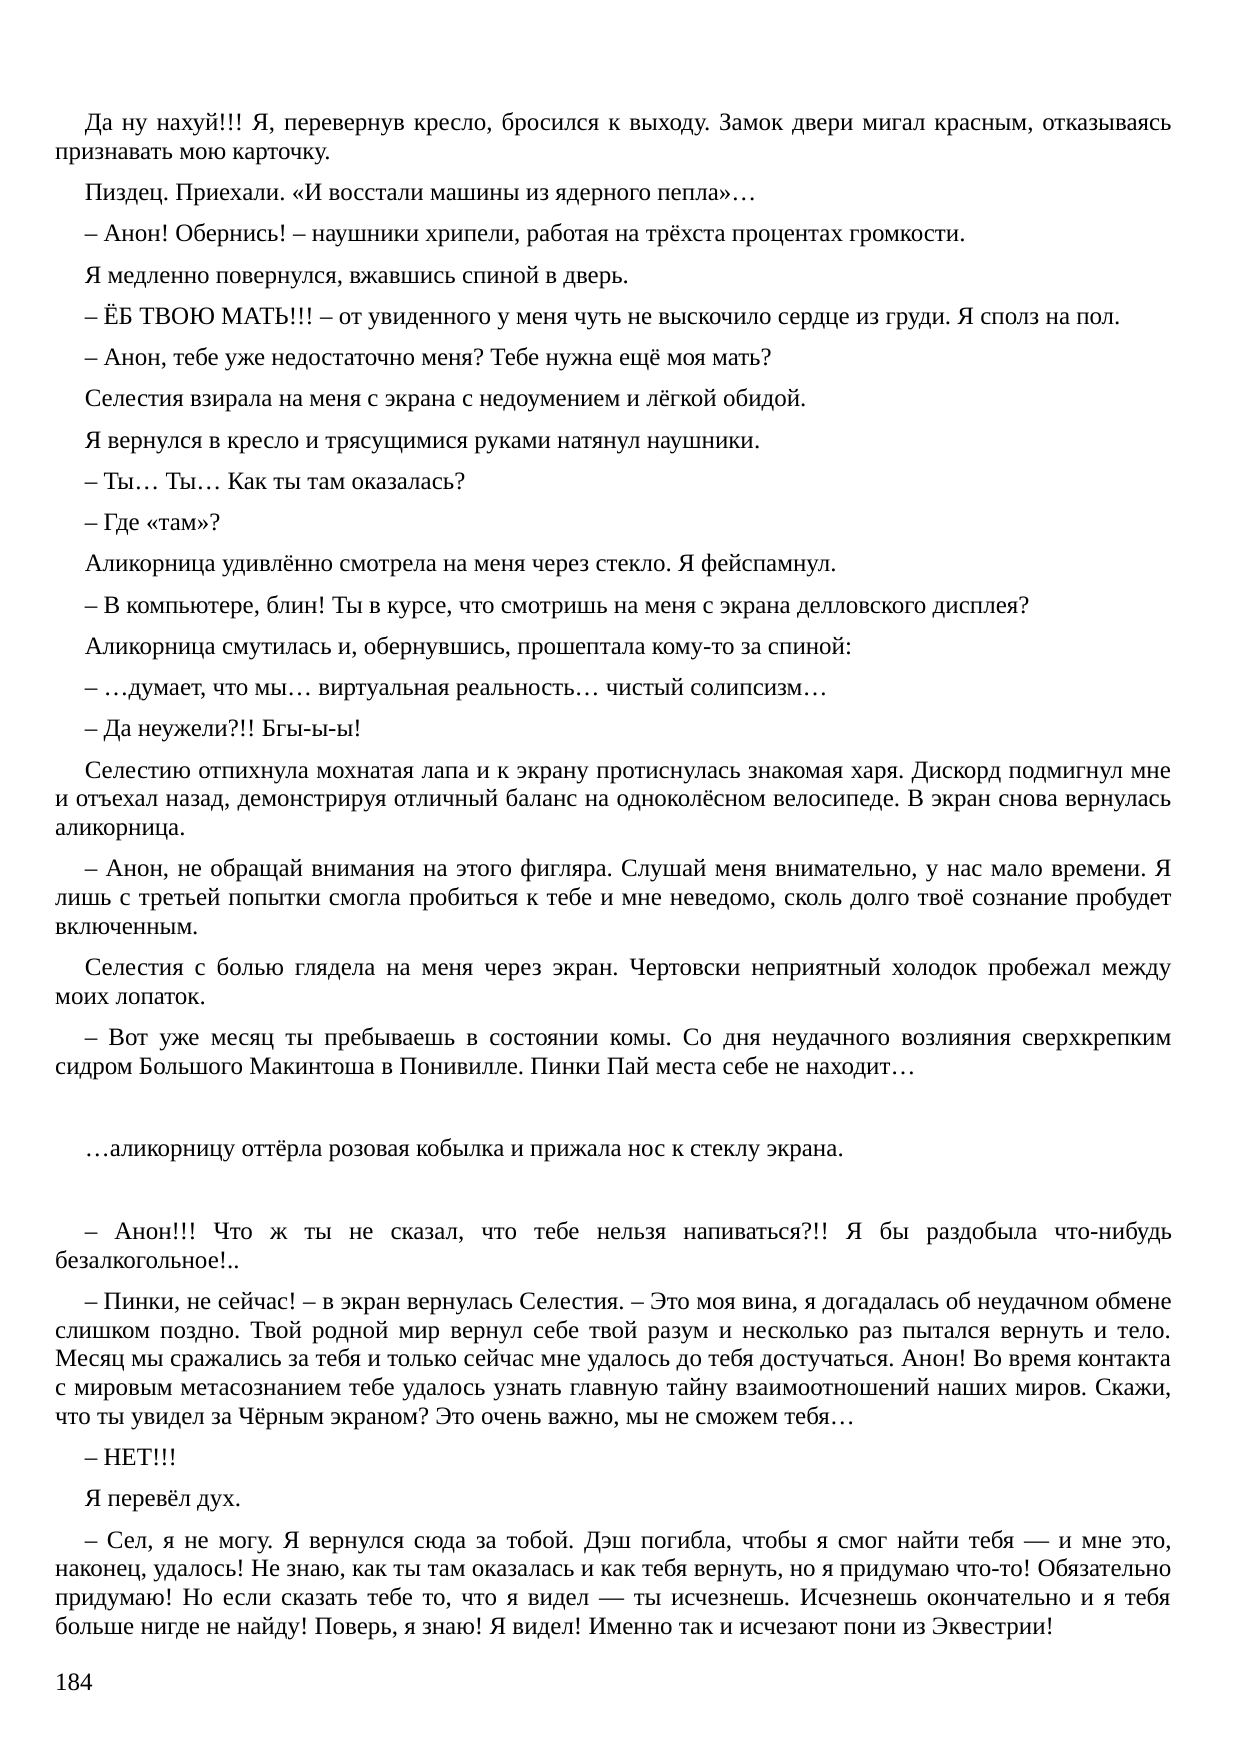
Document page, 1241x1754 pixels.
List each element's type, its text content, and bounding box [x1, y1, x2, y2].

text – Анон, тебе уже недостаточно меня? Тебе нужна ещё моя мать? [55, 342, 1173, 371]
text – Вот уже месяц ты пребываешь в состоянии комы. Со дня неудачного возлияния сверхкрепким сидром Большого Макинтоша в Понивилле. Пинки Пай места себе не находит… [55, 1022, 1173, 1080]
text – Где «там»? [55, 507, 1173, 536]
text Аликорница смутилась и, обернувшись, прошептала кому-то за спиной: [55, 631, 1173, 660]
text Селестия с болью глядела на меня через экран. Чертовски неприятный холодок пробежал между моих лопаток. [55, 952, 1173, 1010]
text – В компьютере, блин! Ты в курсе, что смотришь на меня с экрана делловского дисплея? [55, 590, 1173, 618]
text Пиздец. Приехали. «И восстали машины из ядерного пепла»… [55, 177, 1173, 206]
text Аликорница удивлённо смотрела на меня через стекло. Я фейспамнул. [55, 548, 1173, 577]
text – Анон, не обращай внимания на этого фигляра. Слушай меня внимательно, у нас мало времени. Я лишь с третьей попытки смогла пробиться к тебе и мне неведомо, сколь долго твоё сознание пробудет включенным. [55, 853, 1173, 940]
text – Сел, я не могу. Я вернулся сюда за тобой. Дэш погибла, чтобы я смог найти тебя — и мне это, наконец, удалось! Не знаю, как ты там оказалась и как тебя вернуть, но я придумаю что-то! Обязательно придумаю! Но если сказать тебе то, что я видел — ты исчезнешь. Исчезнешь окончательно и я тебя больше нигде не найду! Поверь, я знаю! Я видел! Именно так и исчезают пони из Эквестрии! [55, 1525, 1173, 1640]
text – Пинки, не сейчас! – в экран вернулась Селестия. – Это моя вина, я догадалась об неудачном обмене слишком поздно. Твой родной мир вернул себе твой разум и несколько раз пытался вернуть и тело. Месяц мы сражались за тебя и только сейчас мне удалось до тебя достучаться. Анон! Во время контакта с мировым метасознанием тебе удалось узнать главную тайну взаимоотношений наших миров. Скажи, что ты увидел за Чёрным экраном? Это очень важно, мы не сможем тебя… [55, 1286, 1173, 1430]
text Я перевёл дух. [55, 1483, 1173, 1512]
text – Да неужели?!! Бгы-ы-ы! [55, 713, 1173, 742]
text Да ну нахуй!!! Я, перевернув кресло, бросился к выходу. Замок двери мигал красным, отказываясь признавать мою карточку. [55, 107, 1173, 165]
text – Анон!!! Что ж ты не сказал, что тебе нельзя напиваться?!! Я бы раздобыла что-нибудь безалкогольное!.. [55, 1216, 1173, 1273]
text Я вернулся в кресло и трясущимися руками натянул наушники. [55, 425, 1173, 453]
text Селестию отпихнула мохнатая лапа и к экрану протиснулась знакомая харя. Дискорд подмигнул мне и отъехал назад, демонстрируя отличный баланс на одноколёсном велосипеде. В экран снова вернулась аликорница. [55, 755, 1173, 841]
text – ЁБ ТВОЮ МАТЬ!!! – от увиденного у меня чуть не выскочило сердце из груди. Я сполз на пол. [55, 301, 1173, 330]
text – Ты… Ты… Как ты там оказалась? [55, 466, 1173, 495]
text Селестия взирала на меня с экрана с недоумением и лёгкой обидой. [55, 383, 1173, 412]
text – …думает, что мы… виртуальная реальность… чистый солипсизм… [55, 672, 1173, 701]
text Я медленно повернулся, вжавшись спиной в дверь. [55, 260, 1173, 288]
text – НЕТ!!! [55, 1442, 1173, 1471]
text – Анон! Обернись! – наушники хрипели, работая на трёхста процентах громкости. [55, 218, 1173, 247]
text …аликорницу оттёрла розовая кобылка и прижала нос к стеклу экрана. [55, 1133, 1173, 1162]
